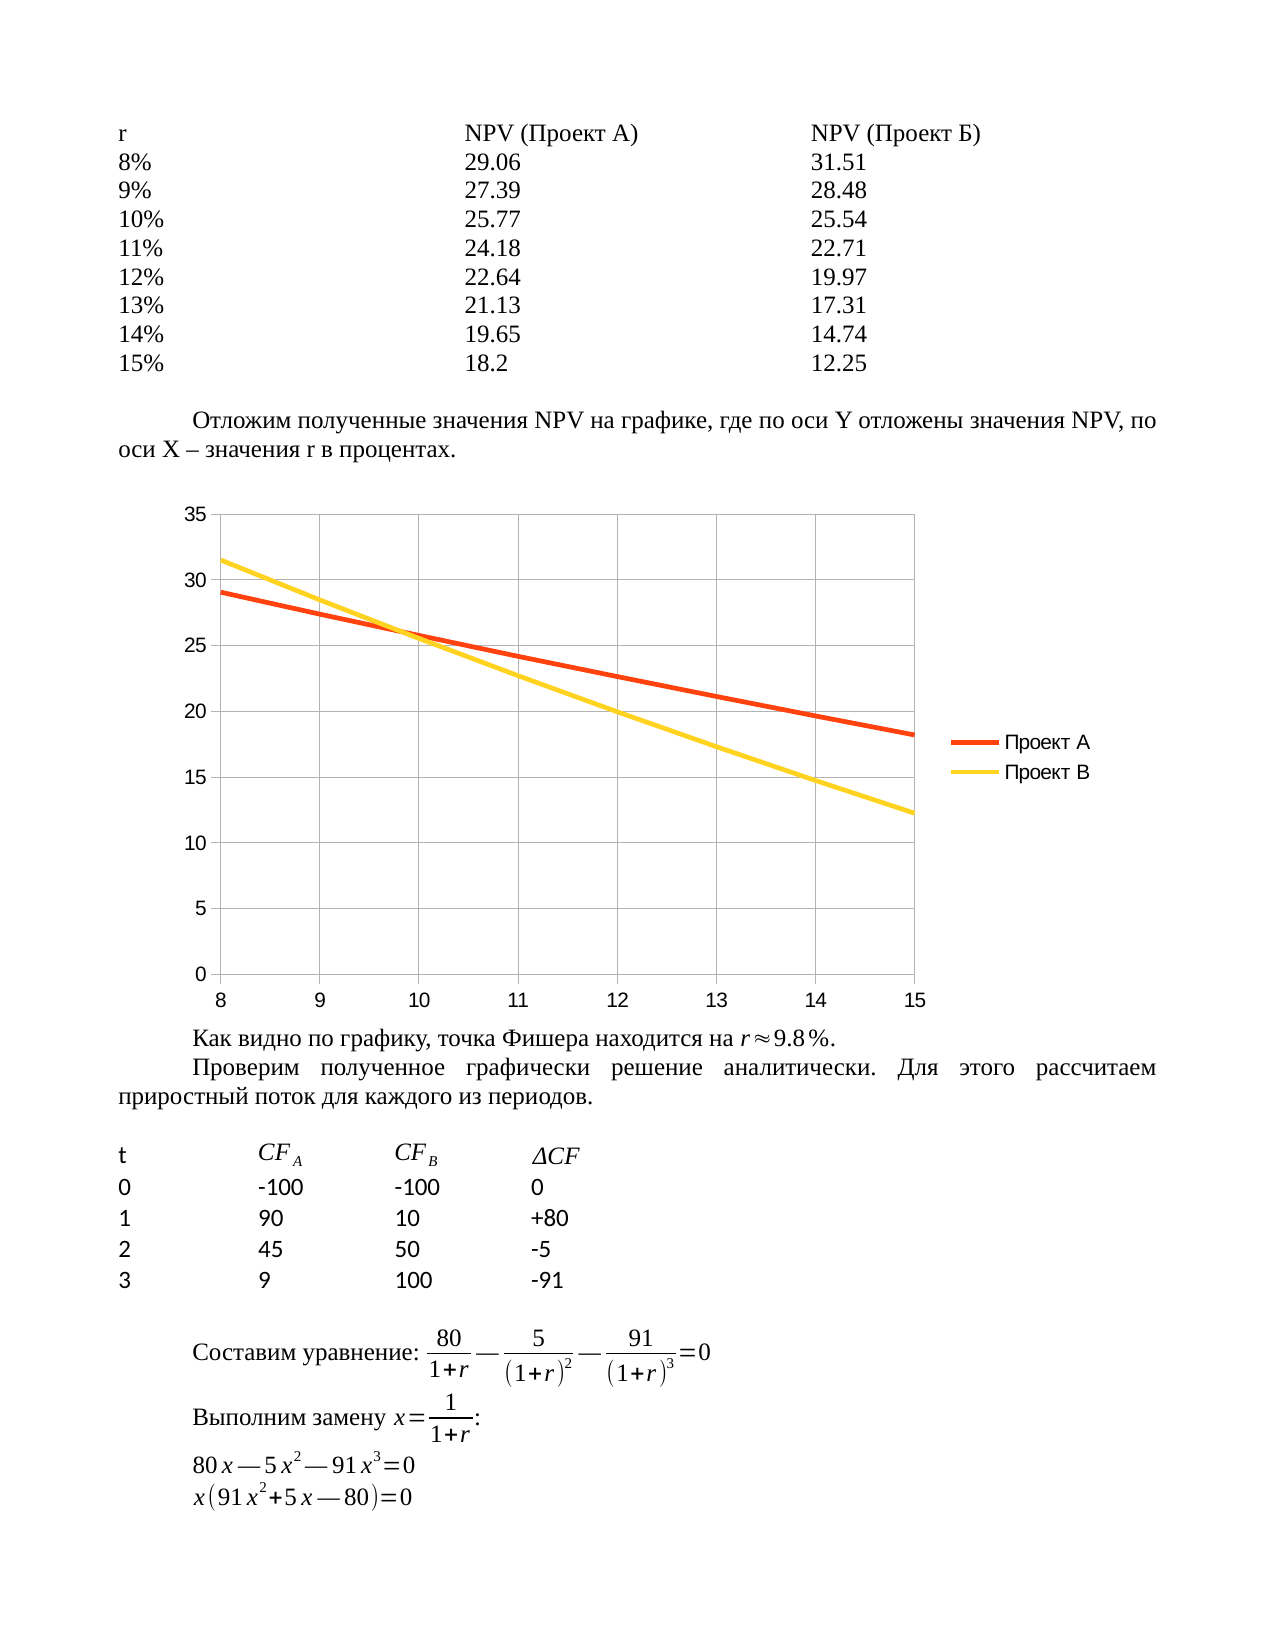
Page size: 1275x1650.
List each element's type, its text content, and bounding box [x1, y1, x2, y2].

table_cell 90 [255, 1201, 391, 1232]
table_header [255, 1138, 391, 1170]
table_cell 10% [118, 204, 464, 233]
table_cell 1 [115, 1201, 255, 1232]
table_cell 31.51 [811, 147, 1157, 176]
table_cell +80 [528, 1201, 664, 1232]
table_cell 12% [118, 262, 464, 291]
table_cell 17.31 [811, 291, 1157, 319]
table_header [391, 1138, 528, 1170]
table_cell 9% [118, 176, 464, 204]
table_cell 19.97 [811, 262, 1157, 291]
table_cell -100 [391, 1170, 528, 1201]
table_cell 14% [118, 319, 464, 348]
text Как видно по графику, точка Фишера находится на . [118, 492, 1157, 1052]
table_header t [115, 1138, 255, 1170]
table_cell 13% [118, 291, 464, 319]
text Составим уравнение: [118, 1324, 1157, 1388]
table_cell 2 [115, 1233, 255, 1264]
table_cell 0 [115, 1170, 255, 1201]
table_cell 24.18 [464, 233, 811, 262]
table_cell 25.77 [464, 204, 811, 233]
table_cell 14.74 [811, 319, 1157, 348]
table_cell 22.64 [464, 262, 811, 291]
table_cell 19.65 [464, 319, 811, 348]
table_cell -91 [528, 1264, 664, 1295]
table_cell 28.48 [811, 176, 1157, 204]
table_cell -100 [255, 1170, 391, 1201]
text Отложим полученные значения NPV на графике, где по оси Y отложены значения NPV, по оси X – значения r в процентах. [118, 406, 1157, 463]
table_cell 29.06 [464, 147, 811, 176]
table_cell 18.2 [464, 348, 811, 377]
table_cell 22.71 [811, 233, 1157, 262]
table_cell 11% [118, 233, 464, 262]
table_cell 3 [115, 1264, 255, 1295]
table_cell 9 [255, 1264, 391, 1295]
table_cell 8% [118, 147, 464, 176]
table_header r [118, 118, 464, 147]
text Выполним замену : [118, 1388, 1157, 1448]
table_header NPV (Проект A) [464, 118, 811, 147]
table_header [528, 1138, 664, 1170]
table_cell 45 [255, 1233, 391, 1264]
table_cell 10 [391, 1201, 528, 1232]
table_cell 21.13 [464, 291, 811, 319]
table_cell 0 [528, 1170, 664, 1201]
table_cell 15% [118, 348, 464, 377]
table_cell 25.54 [811, 204, 1157, 233]
table_cell 12.25 [811, 348, 1157, 377]
table_cell 27.39 [464, 176, 811, 204]
text Проверим полученное графически решение аналитически. Для этого рассчитаем приростный поток для каждого из периодов. [118, 1052, 1157, 1109]
table_header NPV (Проект Б) [811, 118, 1157, 147]
table_cell 100 [391, 1264, 528, 1295]
table_cell 50 [391, 1233, 528, 1264]
table_cell -5 [528, 1233, 664, 1264]
